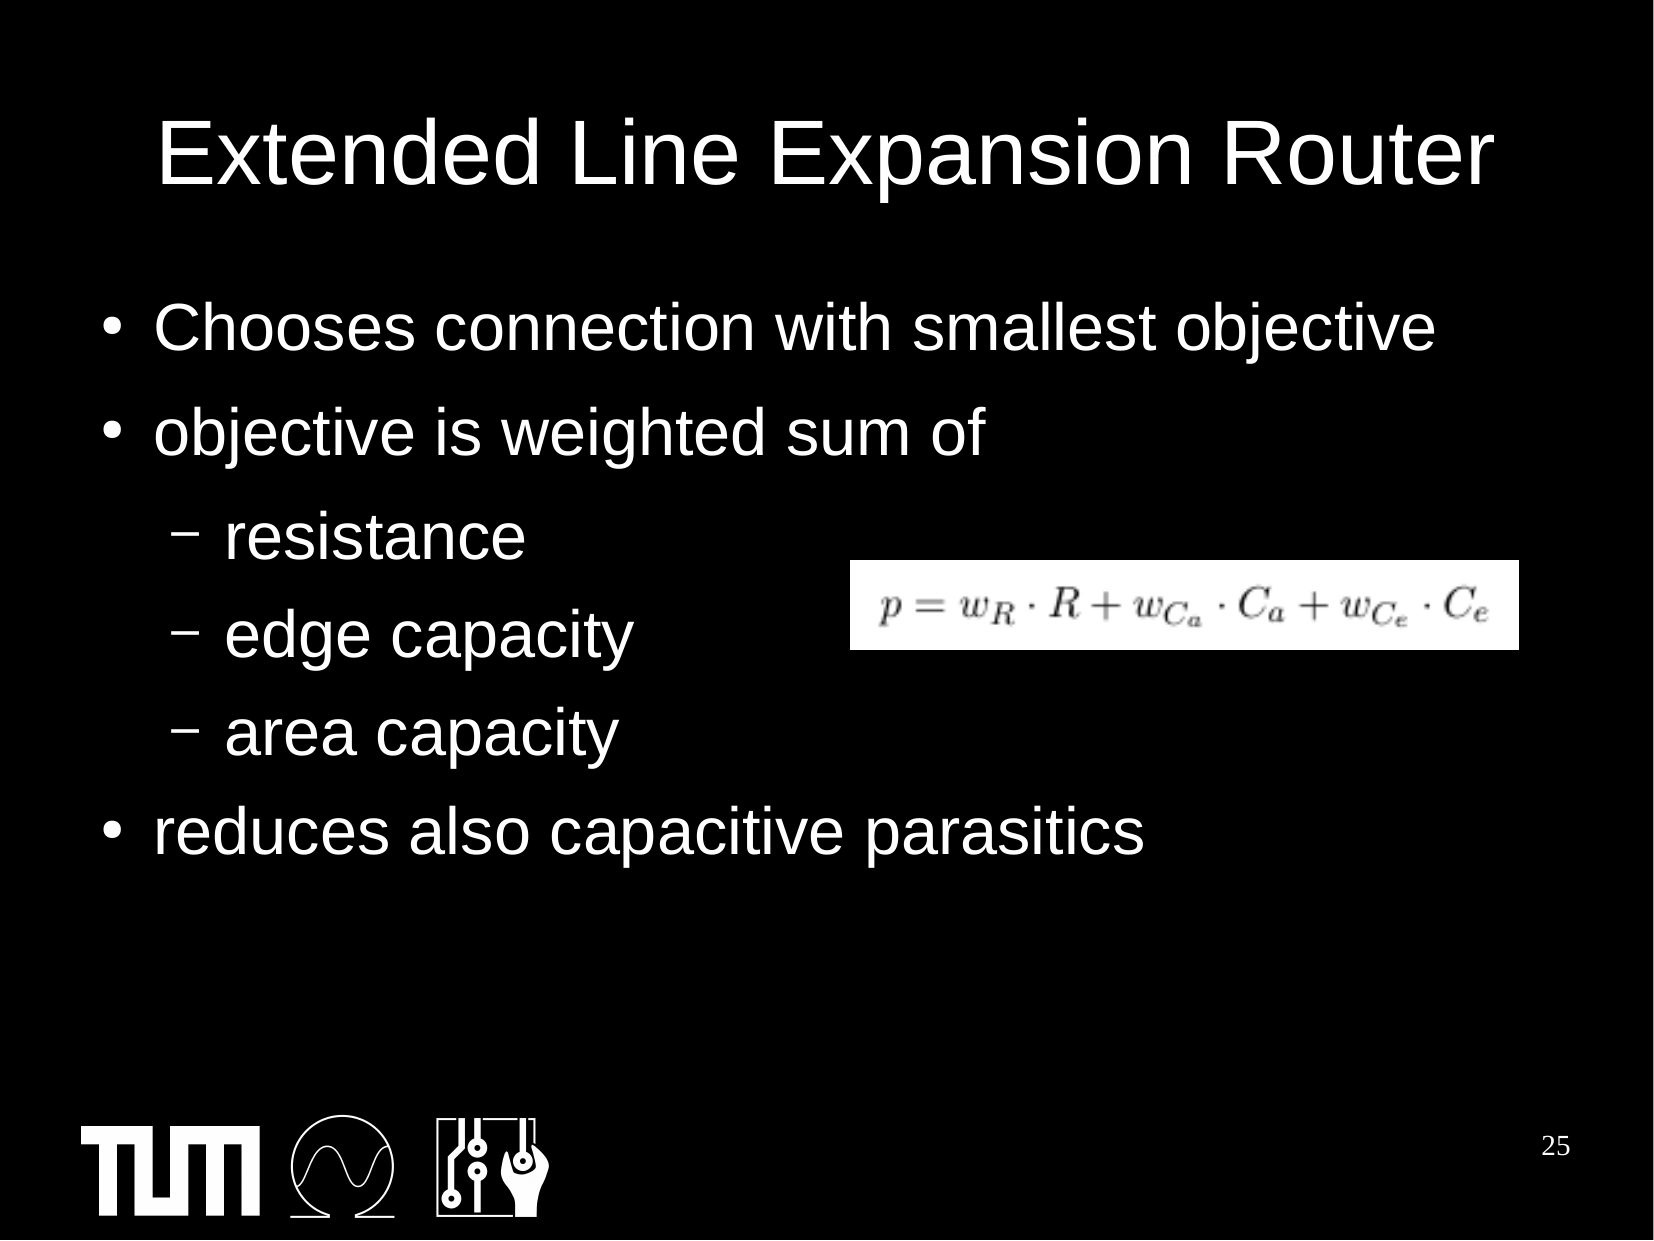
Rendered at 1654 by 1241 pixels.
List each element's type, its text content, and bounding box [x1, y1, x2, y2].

picture [283, 1109, 402, 1227]
list Chooses connection with smallest objective objective is weighted sum of resistance edge capacity area capacity reduces also capacitive parasitics [82, 290, 1571, 1109]
picture [63, 1108, 272, 1227]
picture [850, 560, 1519, 650]
title Extended Line Expansion Router [82, 49, 1571, 257]
picture [425, 1109, 554, 1227]
